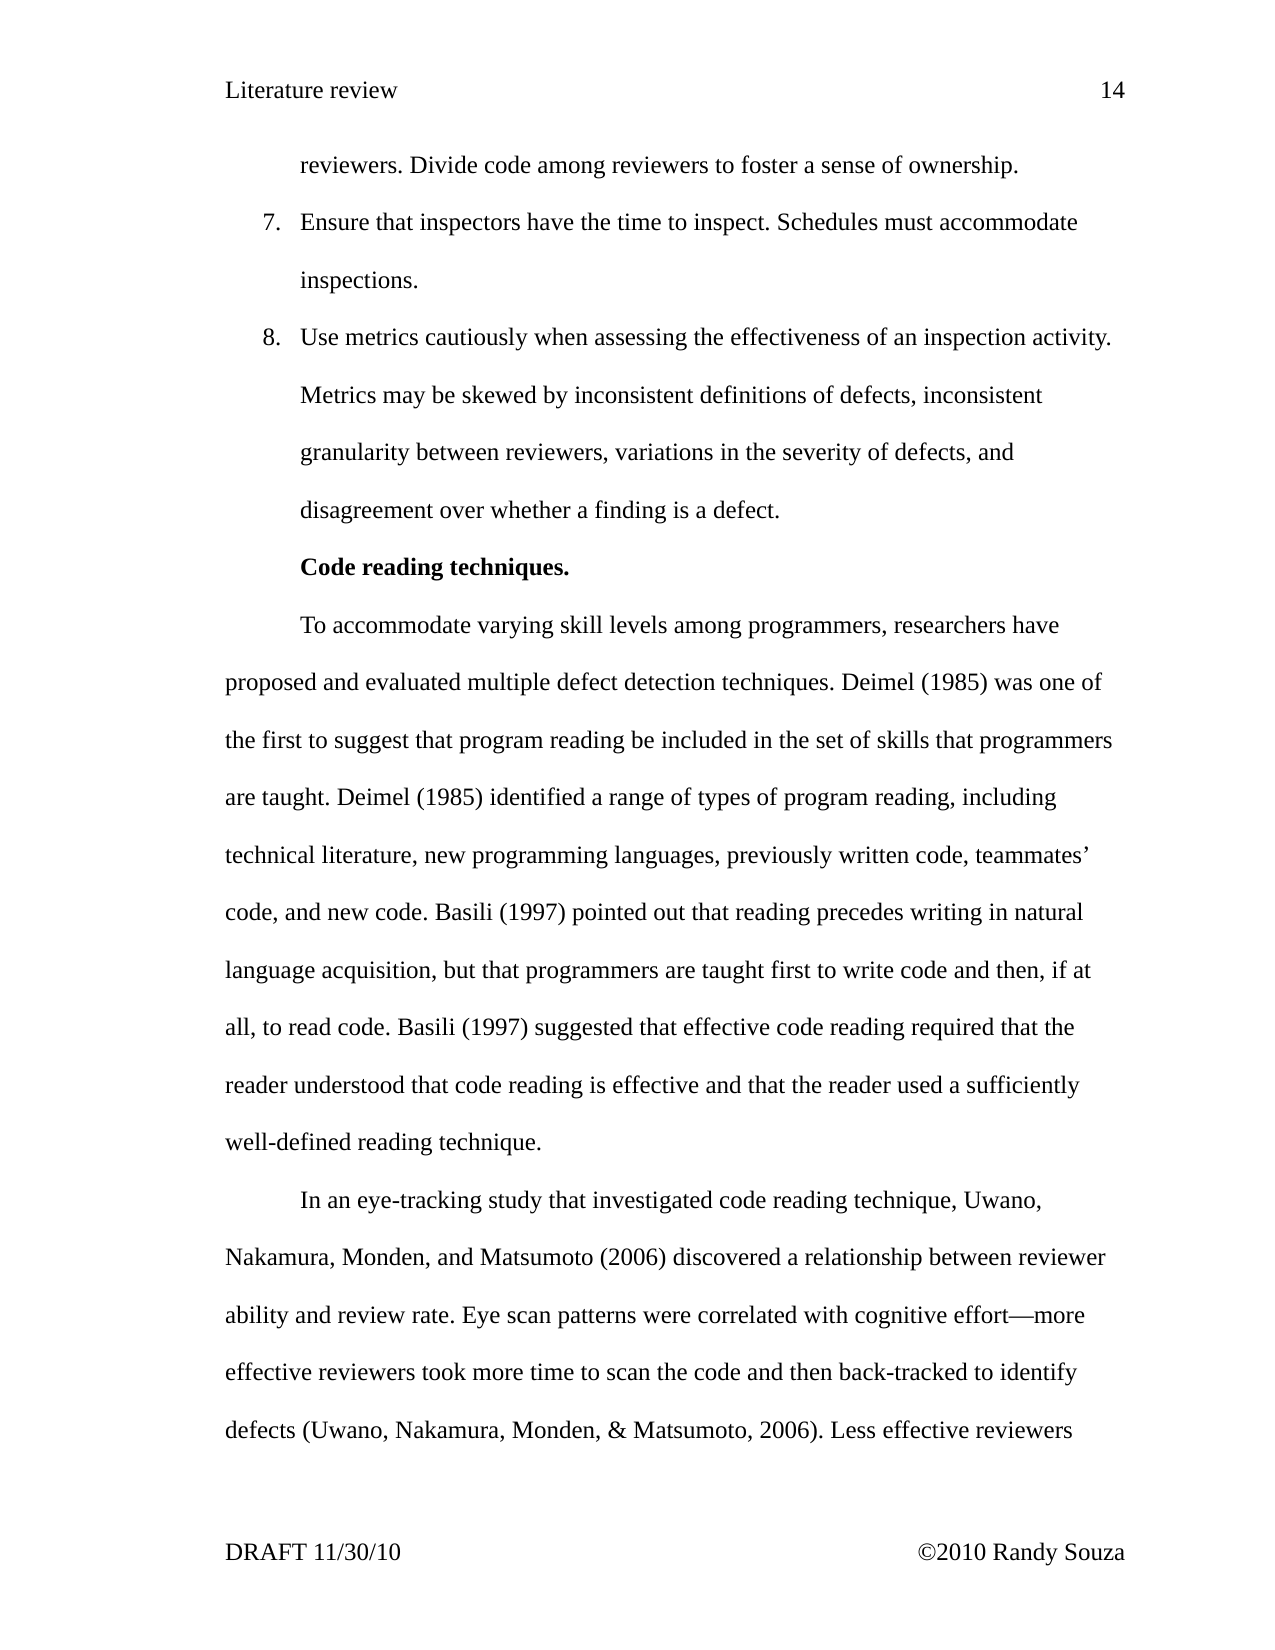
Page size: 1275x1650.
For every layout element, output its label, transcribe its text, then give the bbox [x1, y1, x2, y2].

text In an eye-tracking study that investigated code reading technique, Uwano, Nakamura, Monden, and Matsumoto (2006) discovered a relationship between reviewer ability and review rate. Eye scan patterns were correlated with cognitive effort—more effective reviewers took more time to scan the code and then back-tracked to identify defects (Uwano, Nakamura, Monden, & Matsumoto, 2006). Less effective reviewers [225, 1185, 1125, 1444]
text To accommodate varying skill levels among programmers, researchers have proposed and evaluated multiple defect detection techniques. Deimel (1985) was one of the first to suggest that program reading be included in the set of skills that programmers are taught. Deimel (1985) identified a range of types of program reading, including technical literature, new programming languages, previously written code, teammates’ code, and new code. Basili (1997) pointed out that reading precedes writing in natural language acquisition, but that programmers are taught first to write code and then, if at all, to read code. Basili (1997) suggested that effective code reading required that the reader understood that code reading is effective and that the reader used a sufficiently well-defined reading technique. [225, 610, 1125, 1156]
subtitle Code reading techniques. [300, 552, 1125, 581]
list reviewers. Divide code among reviewers to foster a sense of ownership. [262, 150, 1125, 179]
list Use metrics cautiously when assessing the effectiveness of an inspection activity. Metrics may be skewed by inconsistent definitions of defects, inconsistent granularity between reviewers, variations in the severity of defects, and disagreement over whether a finding is a defect. [262, 322, 1125, 524]
list Ensure that inspectors have the time to inspect. Schedules must accommodate inspections. [262, 207, 1125, 294]
